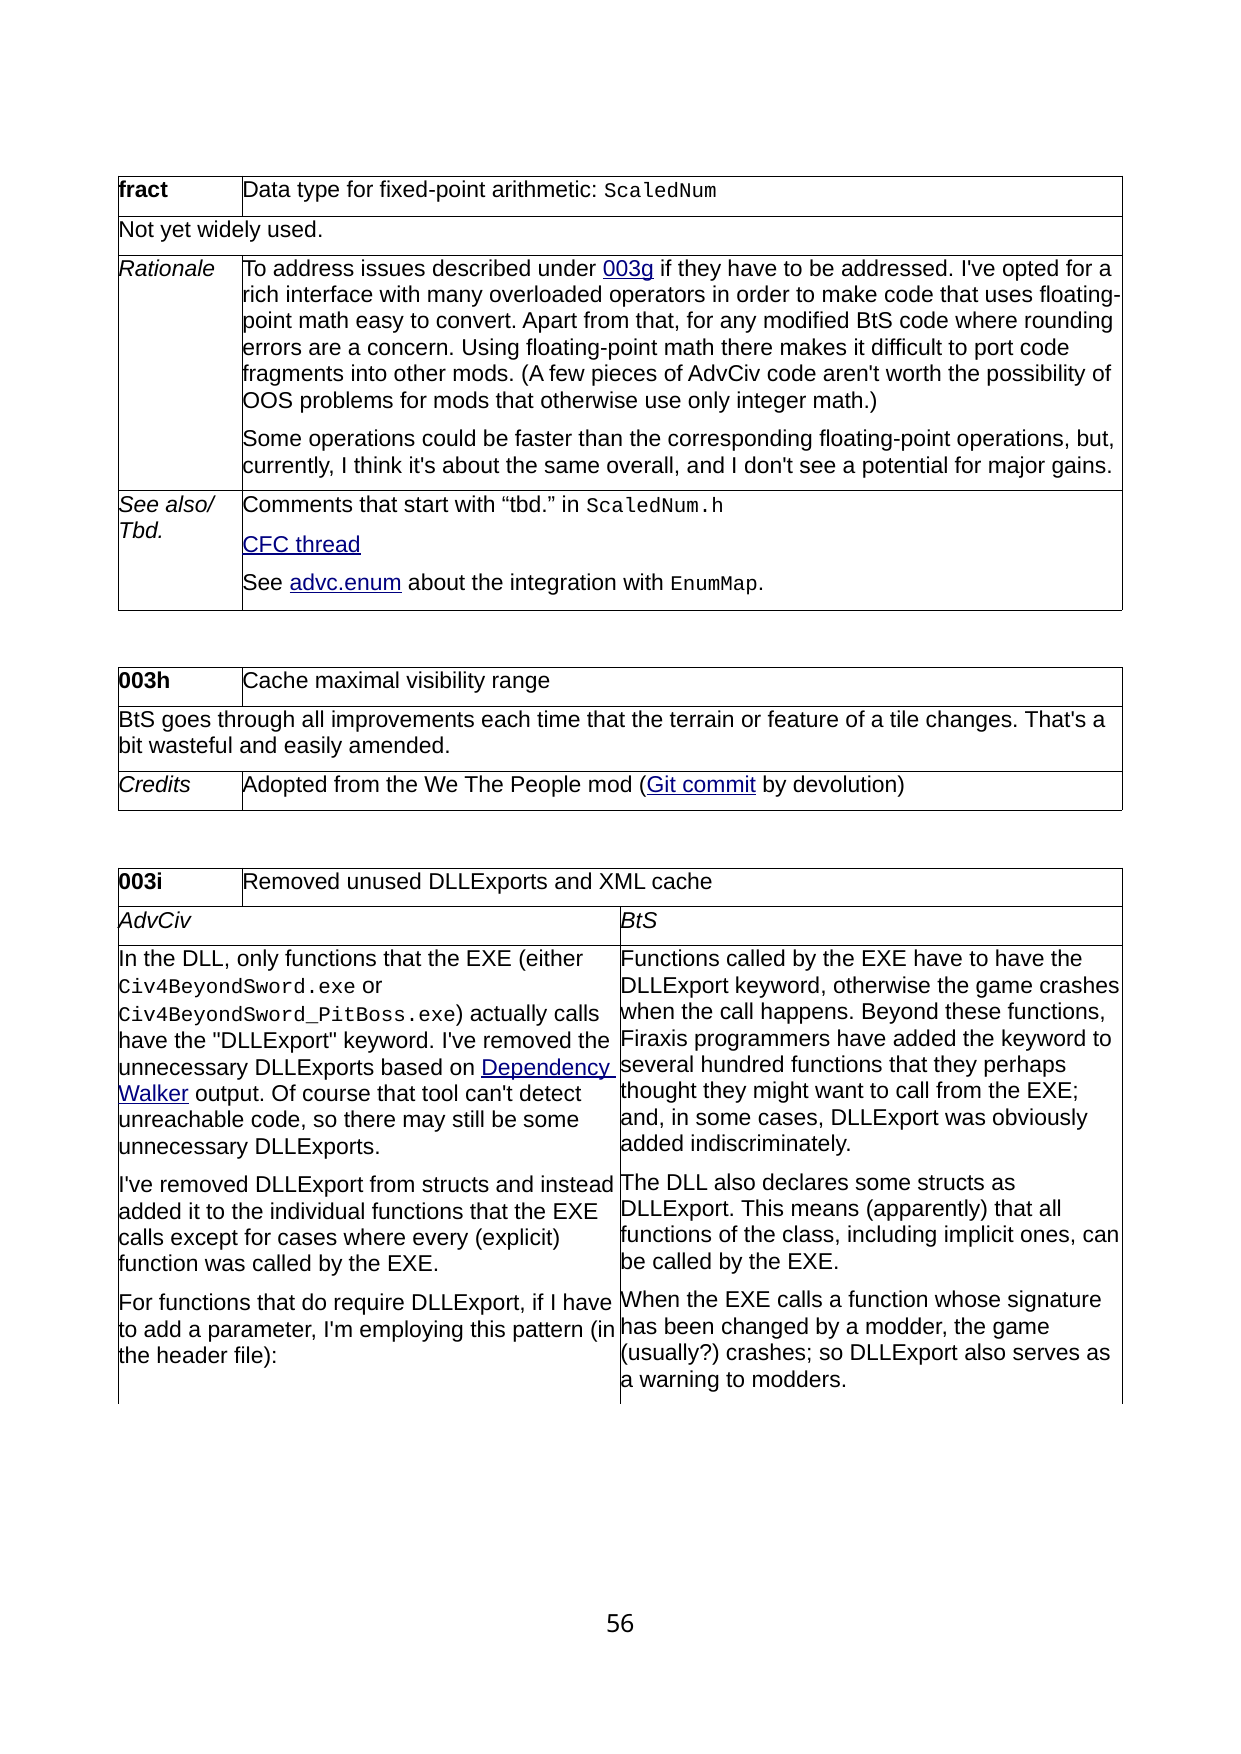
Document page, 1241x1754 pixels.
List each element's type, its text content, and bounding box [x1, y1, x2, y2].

table_header fract [119, 177, 242, 216]
table_cell To address issues described under 003g if they have to be addressed. I've opted for a rich interface with many overloaded operators in order to make code that uses floating-point math easy to convert. Apart from that, for any modified BtS code where rounding errors are a concern. Using floating-point math there makes it difficult to port code fragments into other mods. (A few pieces of AdvCiv code aren't worth the possibility of OOS problems for mods that otherwise use only integer math.) Some operations could be faster than the corresponding floating-point operations, but, currently, I think it's about the same overall, and I don't see a potential for major gains. [243, 256, 1122, 490]
table_cell Adopted from the We The People mod (Git commit by devolution) [243, 772, 1122, 810]
table_cell BtS [621, 907, 1122, 945]
table_cell Credits [119, 772, 242, 810]
table_cell Comments that start with “tbd.” in ScaledNum.h CFC thread See advc.enum about the integration with EnumMap. [243, 491, 1122, 609]
table_header 003h [119, 668, 242, 706]
table_cell Functions called by the EXE have to have the DLLExport keyword, otherwise the game crashes when the call happens. Beyond these functions, Firaxis programmers have added the keyword to several hundred functions that they perhaps thought they might want to call from the EXE; and, in some cases, DLLExport was obviously added indiscriminately. The DLL also declares some structs as DLLExport. This means (apparently) that all functions of the class, including implicit ones, can be called by the EXE. When the EXE calls a function whose signature has been changed by a modder, the game (usually?) crashes; so DLLExport also serves as a warning to modders. [621, 946, 1122, 1404]
table_header 003i [119, 869, 242, 906]
table_cell AdvCiv [119, 907, 620, 945]
table_header Removed unused DLLExports and XML cache [243, 869, 1122, 906]
table_cell See also/ Tbd. [119, 491, 242, 609]
table_cell In the DLL, only functions that the EXE (either Civ4BeyondSword.exe or Civ4BeyondSword_PitBoss.exe) actually calls have the "DLLExport" keyword. I've removed the unnecessary DLLExports based on Dependency Walker output. Of course that tool can't detect unreachable code, so there may still be some unnecessary DLLExports. I've removed DLLExport from structs and instead added it to the individual functions that the EXE calls except for cases where every (explicit) function was called by the EXE. For functions that do require DLLExport, if I have to add a parameter, I'm employing this pattern (in the header file): [119, 946, 620, 1404]
table_cell Not yet widely used. [119, 217, 1122, 255]
table_cell Rationale [119, 256, 242, 490]
table_cell BtS goes through all improvements each time that the terrain or feature of a tile changes. That's a bit wasteful and easily amended. [119, 707, 1122, 771]
table_header Data type for fixed-point arithmetic: ScaledNum [243, 177, 1122, 216]
table_header Cache maximal visibility range [243, 668, 1122, 706]
